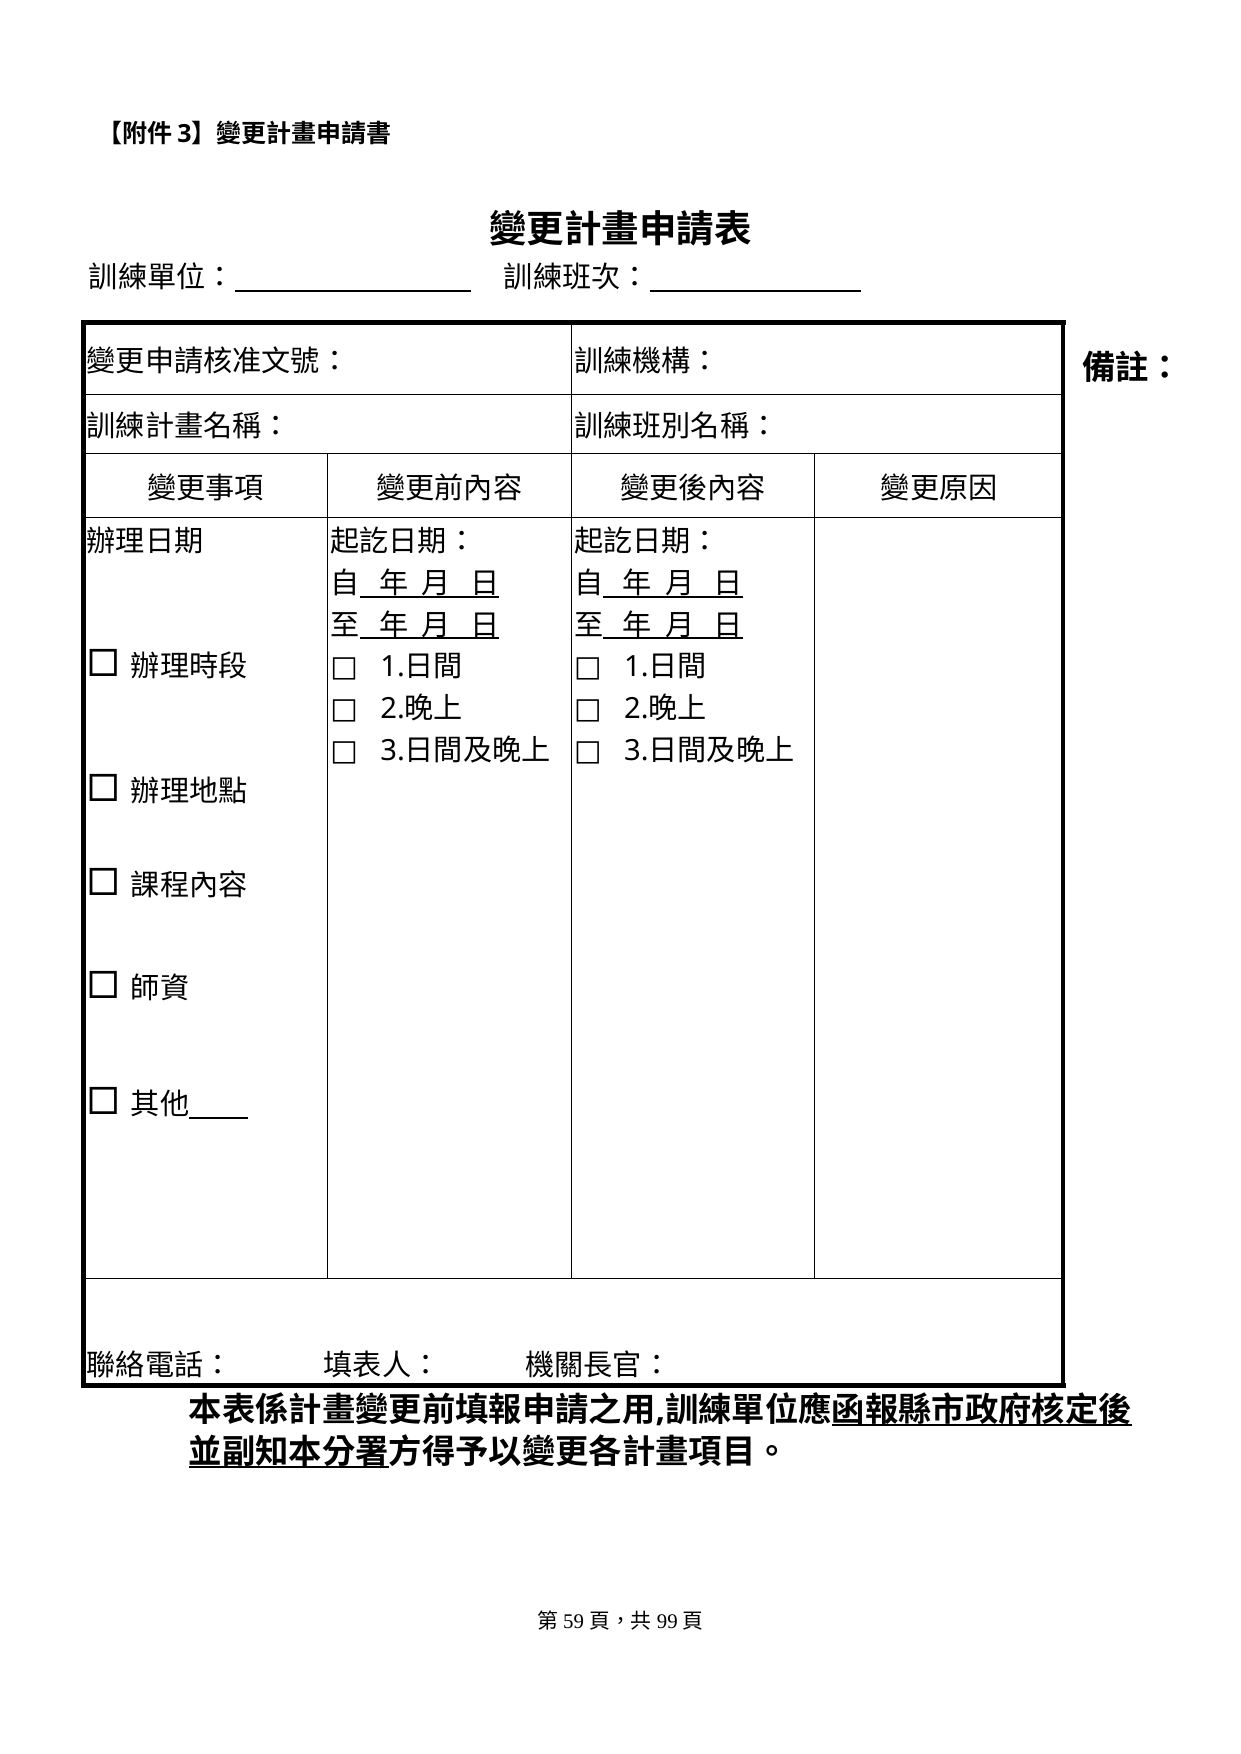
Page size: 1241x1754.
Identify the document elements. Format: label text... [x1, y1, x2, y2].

table_cell 1.日間 2.晚上 3.日間及晚上 [572, 643, 814, 768]
table_cell 變更原因 [815, 454, 1061, 517]
text 訓練單位： 訓練班次： [89, 253, 1152, 296]
table_cell 變更前內容 [328, 454, 571, 517]
text 變更計畫申請表 [89, 199, 1152, 253]
text 備註：本表係計畫變更前填報申請之用,訓練單位應函報縣市政府核定後並副知本分署方得予以變更各計畫項目。 [89, 346, 1152, 1471]
table_cell [815, 862, 1061, 965]
table_cell [572, 862, 814, 965]
table_cell [815, 768, 1061, 862]
table_cell [815, 1174, 1061, 1278]
table_header 變更申請核准文號： [86, 325, 571, 393]
table_cell 變更事項 [86, 454, 327, 517]
table_cell 1.日間 2.晚上 3.日間及晚上 [328, 643, 571, 768]
table_cell 聯絡電話： 填表人： 機關長官： [86, 1279, 1061, 1383]
table_cell 起訖日期： 自 年 月 日 至 年 月 日 [328, 518, 571, 643]
table_cell 訓練班別名稱： [572, 395, 1061, 453]
table_cell [815, 643, 1061, 768]
table_cell 辦理時段 [86, 643, 327, 768]
table_header 訓練機構： [572, 325, 1061, 393]
table_cell 辦理日期 [86, 518, 327, 643]
table_cell 課程內容 [86, 862, 327, 965]
table_cell [572, 1081, 814, 1174]
table_cell 其他 [86, 1081, 327, 1174]
table_cell [328, 768, 571, 862]
table_cell [328, 1174, 571, 1278]
table_cell [328, 1081, 571, 1174]
table_cell [328, 965, 571, 1081]
table_cell 變更後內容 [572, 454, 814, 517]
table_cell 師資 [86, 965, 327, 1081]
table_cell [815, 1081, 1061, 1174]
table_cell [328, 862, 571, 965]
table_cell 起訖日期： 自 年 月 日 至 年 月 日 [572, 518, 814, 643]
table_cell 辦理地點 [86, 768, 327, 862]
table_cell [572, 1174, 814, 1278]
subtitle 【附件3】變更計畫申請書 [64, 119, 1152, 148]
table_cell [572, 965, 814, 1081]
table_cell 訓練計畫名稱： [86, 395, 571, 453]
table_cell [815, 965, 1061, 1081]
table_cell [815, 518, 1061, 643]
table_cell [572, 768, 814, 862]
table_cell [86, 1174, 327, 1278]
